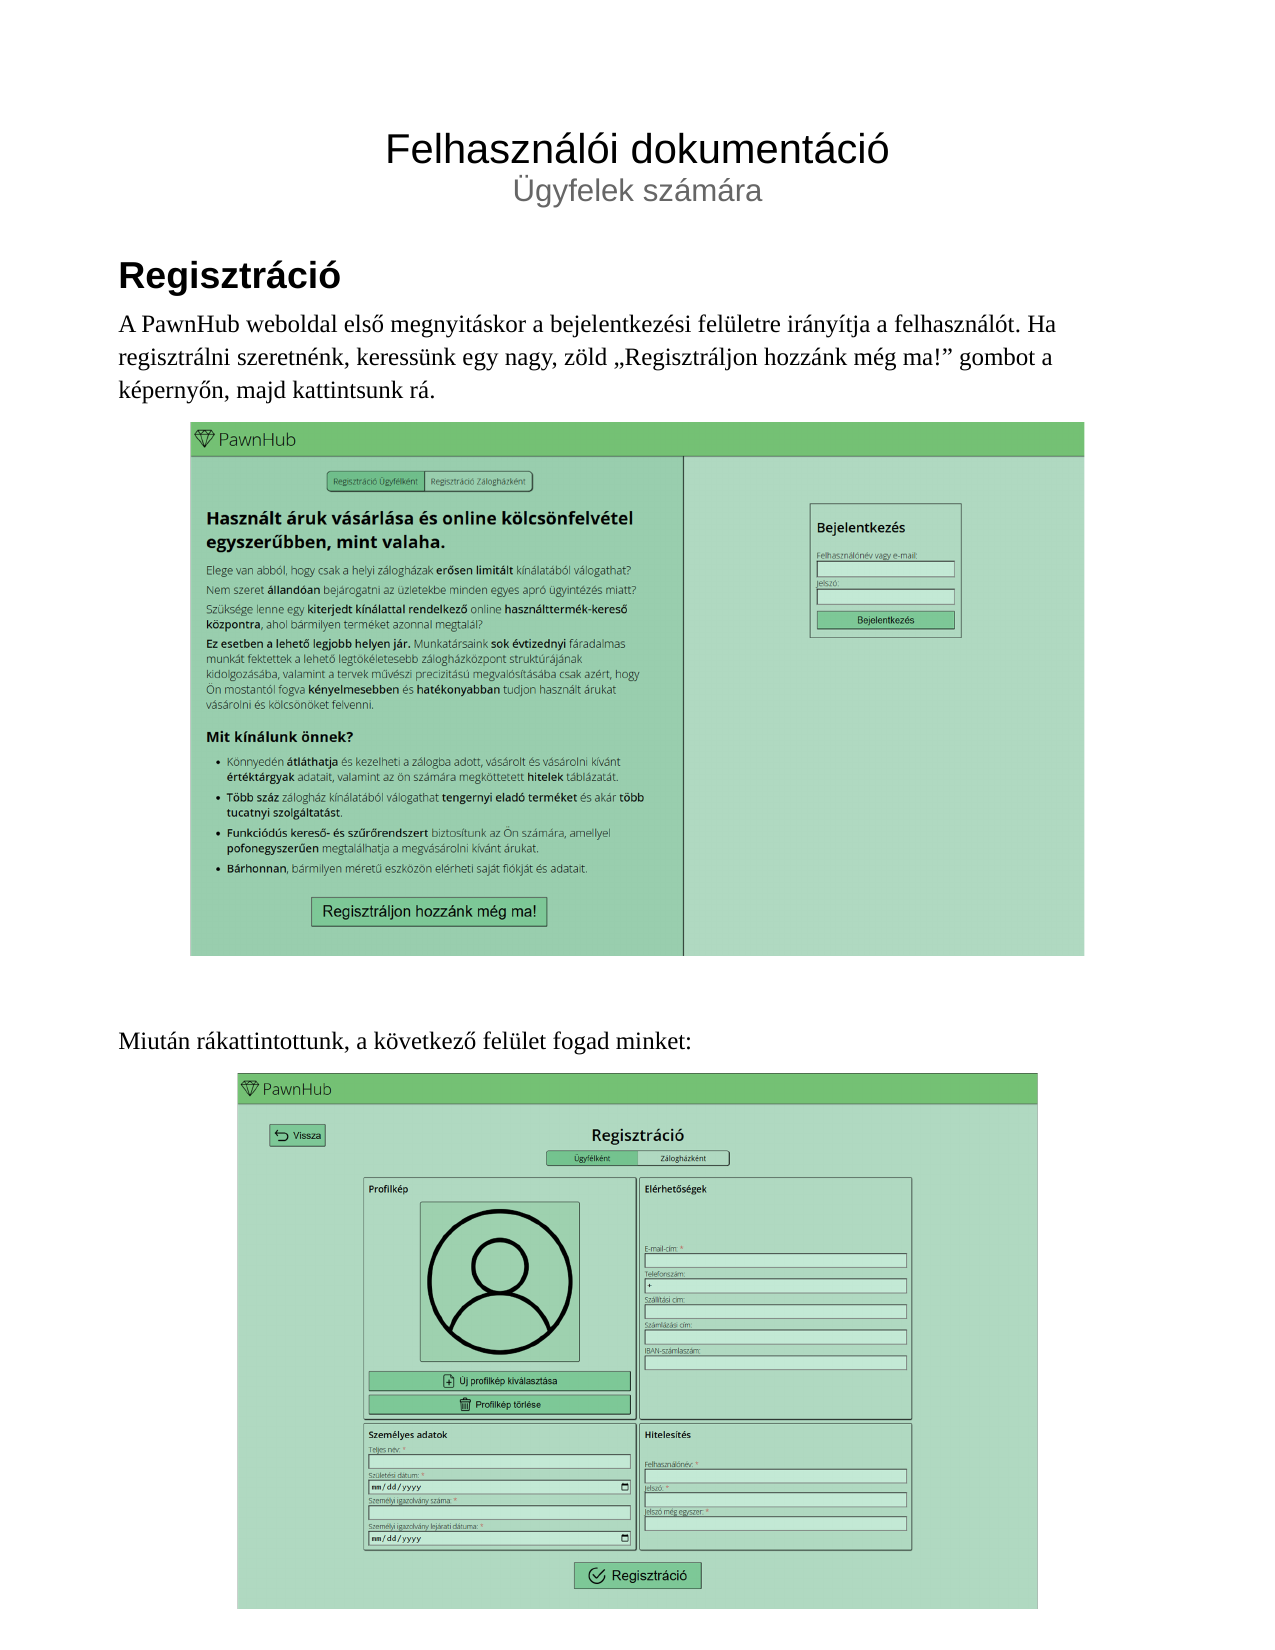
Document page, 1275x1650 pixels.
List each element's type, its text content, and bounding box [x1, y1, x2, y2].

text Ügyfelek számára [118, 172, 1157, 208]
picture [237, 1073, 1038, 1609]
text Miután rákattintottunk, a következő felület fogad minket: [118, 1026, 1157, 1055]
text Felhasználói dokumentáció [118, 124, 1157, 172]
subtitle Regisztráció [118, 253, 1157, 296]
text A PawnHub weboldal első megnyitáskor a bejelentkezési felületre irányítja a felhasználót. Ha regisztrálni szeretnénk, keressünk egy nagy, zöld „Regisztráljon hozzánk még ma!” gombot a képernyőn, majd kattintsunk rá. [118, 309, 1157, 403]
picture [190, 422, 1085, 956]
